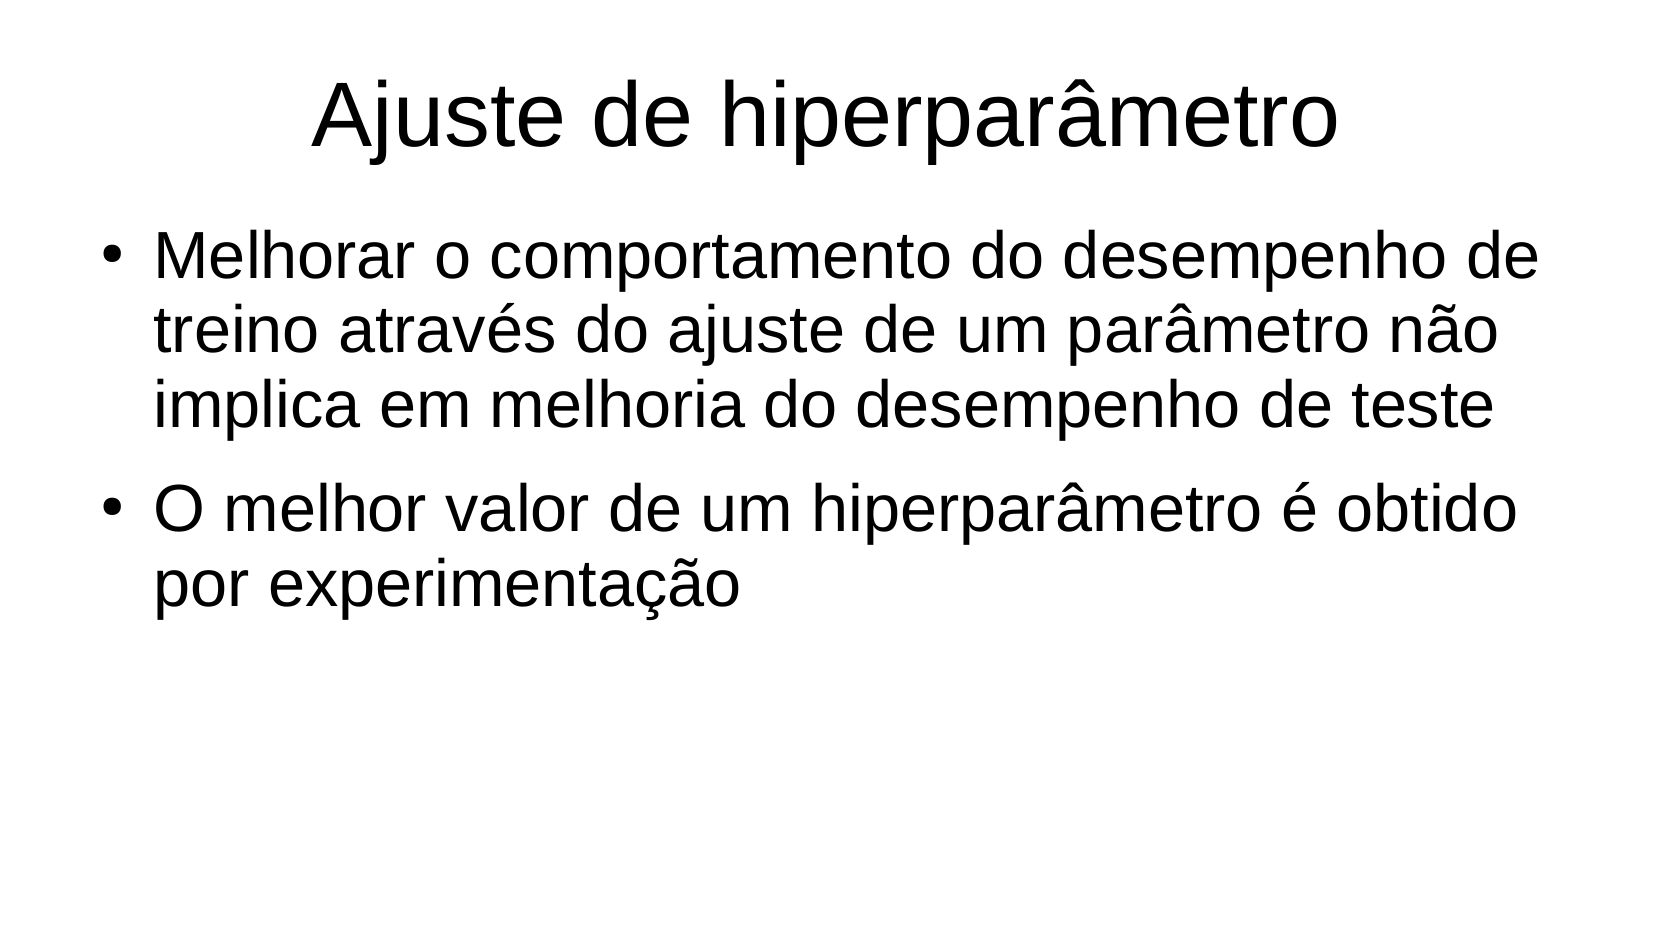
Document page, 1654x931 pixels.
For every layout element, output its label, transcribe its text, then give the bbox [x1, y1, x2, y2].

title Ajuste de hiperparâmetro [82, 37, 1571, 193]
list Melhorar o comportamento do desempenho de treino através do ajuste de um parâmetro não implica em melhoria do desempenho de teste O melhor valor de um hiperparâmetro é obtido por experimentação [82, 217, 1571, 758]
